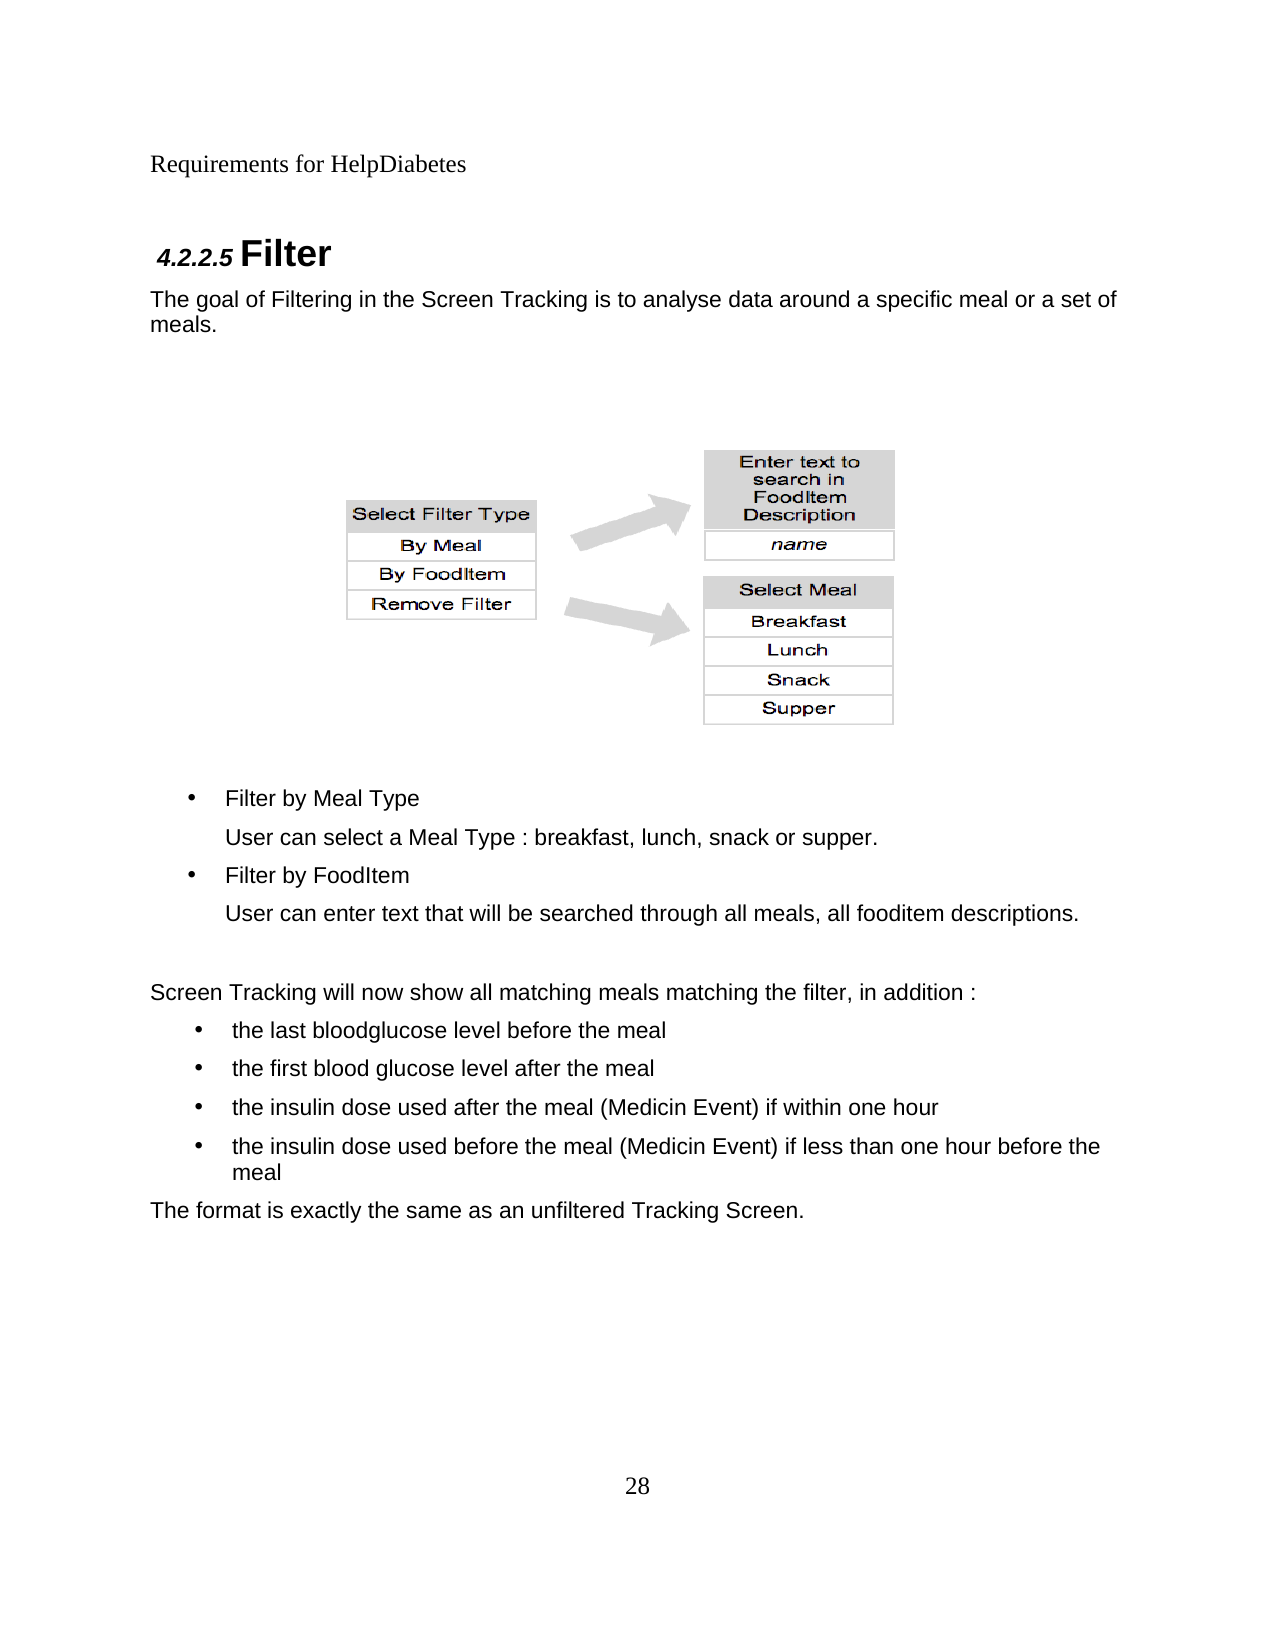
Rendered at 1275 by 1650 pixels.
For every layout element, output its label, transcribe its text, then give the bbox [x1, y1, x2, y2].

text Screen Tracking will now show all matching meals matching the filter, in addition : [150, 979, 1125, 1005]
list Filter by Meal Type [187, 786, 1125, 812]
picture [325, 430, 950, 746]
list User can enter text that will be searched through all meals, all fooditem descriptions. [187, 901, 1125, 927]
subtitle Filter [150, 232, 1125, 274]
list the last bloodglucose level before the meal [194, 1017, 1125, 1044]
list the insulin dose used before the meal (Medicin Event) if less than one hour before the meal [194, 1133, 1125, 1185]
text The goal of Filtering in the Screen Tracking is to analyse data around a specific meal or a set of meals. [150, 287, 1125, 338]
list Filter by FoodItem [187, 862, 1125, 888]
list User can select a Meal Type : breakfast, lunch, snack or supper. [187, 824, 1125, 850]
list the insulin dose used after the meal (Medicin Event) if within one hour [194, 1095, 1125, 1121]
list the first blood glucose level after the meal [194, 1056, 1125, 1082]
text The format is exactly the same as an unfiltered Tracking Screen. [150, 1198, 1125, 1223]
